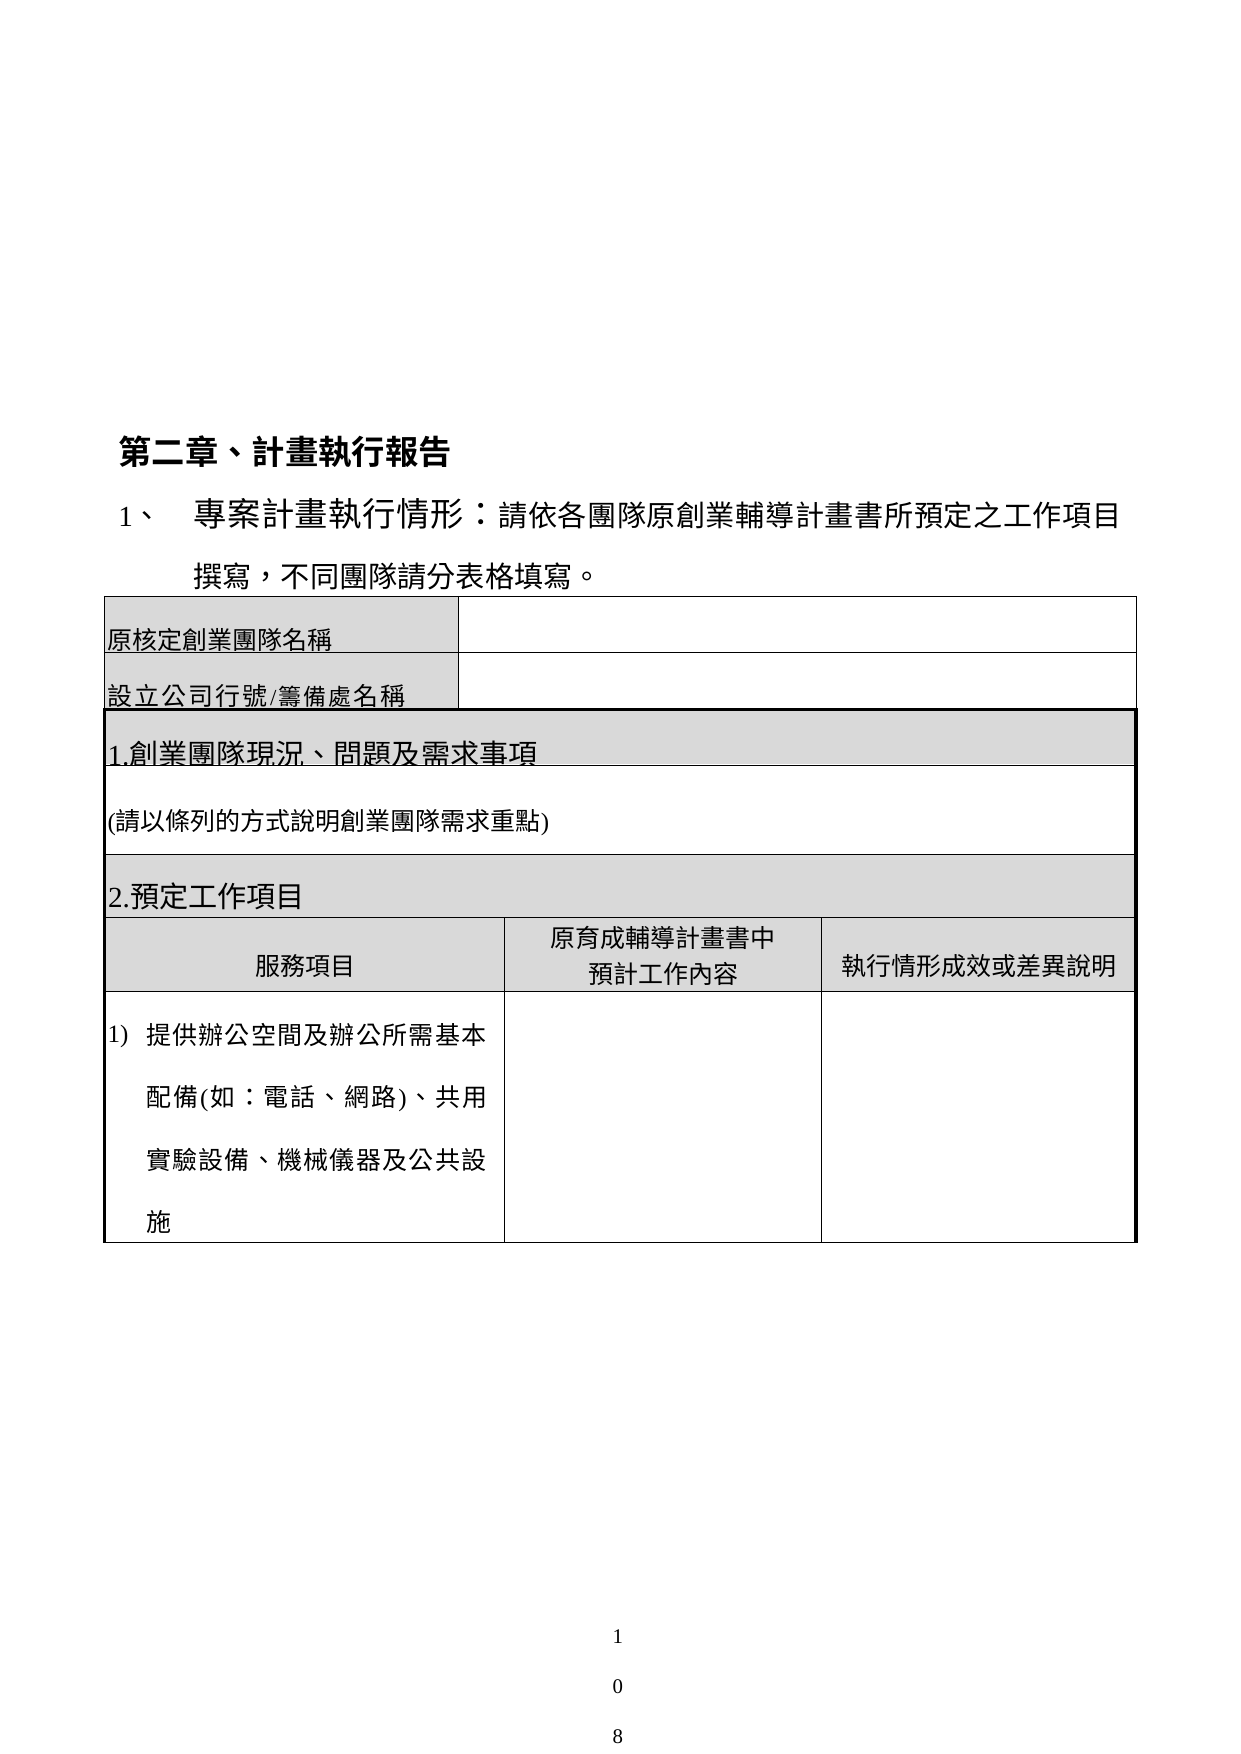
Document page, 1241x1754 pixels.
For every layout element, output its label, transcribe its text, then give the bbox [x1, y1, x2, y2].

table_cell [822, 992, 1134, 1242]
table_cell 1.創業團隊現況、問題及需求事項 [106, 711, 1134, 764]
table_cell 原育成輔導計畫書中 預計工作內容 [505, 918, 821, 991]
table_cell [505, 992, 821, 1242]
table_cell [459, 653, 1136, 708]
table_cell 設立公司行號/籌備處名稱 [105, 653, 458, 708]
table_header 原核定創業團隊名稱 [105, 597, 458, 652]
table_cell 1) [106, 992, 143, 1242]
text 第二章、計畫執行報告 [118, 408, 1122, 471]
table_cell 服務項目 [106, 918, 504, 991]
table_cell 2.預定工作項目 [106, 855, 1134, 917]
list 專案計畫執行情形：請依各團隊原創業輔導計畫書所預定之工作項目撰寫，不同團隊請分表格填寫。 [118, 471, 1122, 596]
table_cell (請以條列的方式說明創業團隊需求重點) [106, 766, 1134, 853]
table_cell 執行情形成效或差異說明 [822, 918, 1134, 991]
table_cell 提供辦公空間及辦公所需基本配備(如：電話、網路)、共用實驗設備、機械儀器及公共設施 [143, 992, 504, 1242]
table_header [459, 597, 1136, 652]
